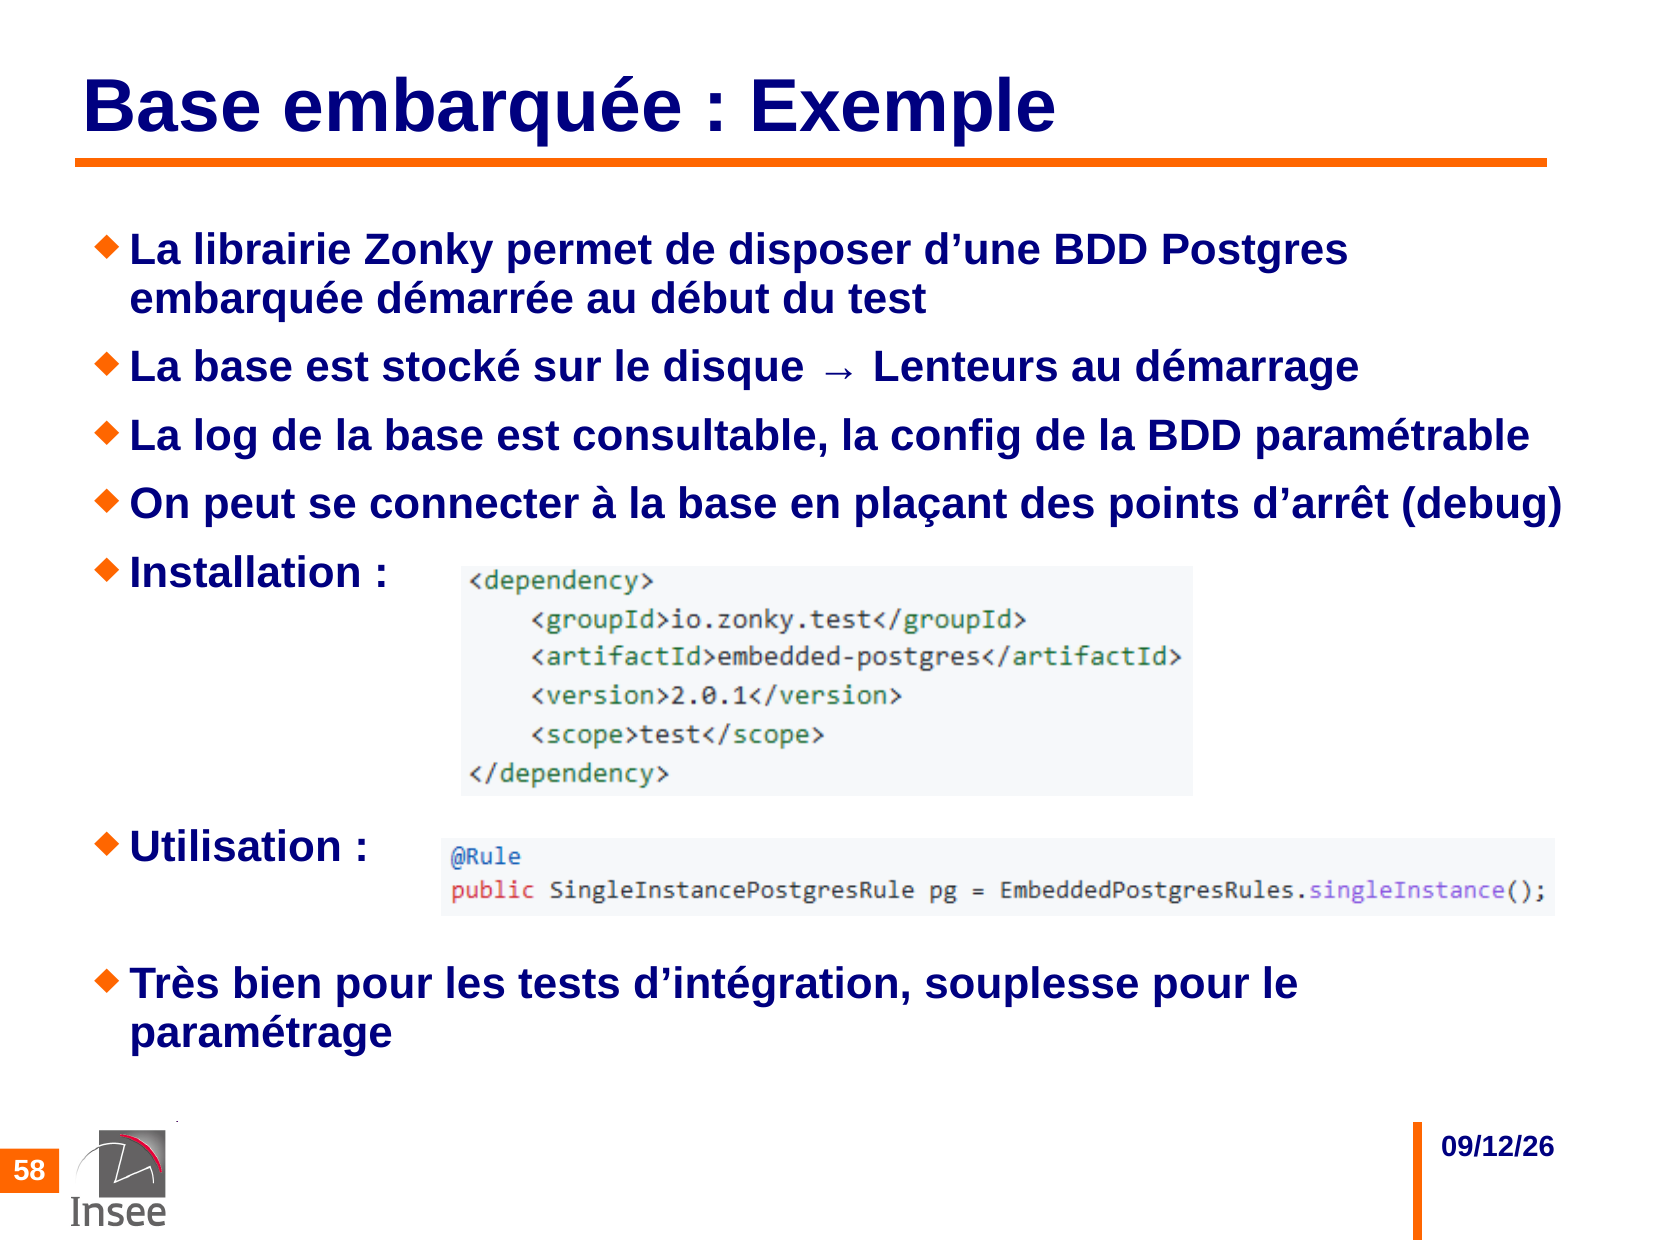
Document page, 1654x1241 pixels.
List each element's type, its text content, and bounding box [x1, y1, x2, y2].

picture [441, 838, 1555, 916]
title Base embarquée : Exemple [82, 49, 1619, 163]
list La librairie Zonky permet de disposer d’une BDD Postgres embarquée démarrée au début du test La base est stocké sur le disque → Lenteurs au démarrage La log de la base est consultable, la config de la BDD paramétrable On peut se connecter à la base en plaçant des points d’arrêt (debug) Installation : Utilisation : Très bien pour les tests d’intégration, souplesse pour le paramétrage [82, 224, 1571, 1123]
picture [461, 566, 1193, 796]
picture [62, 1121, 178, 1241]
